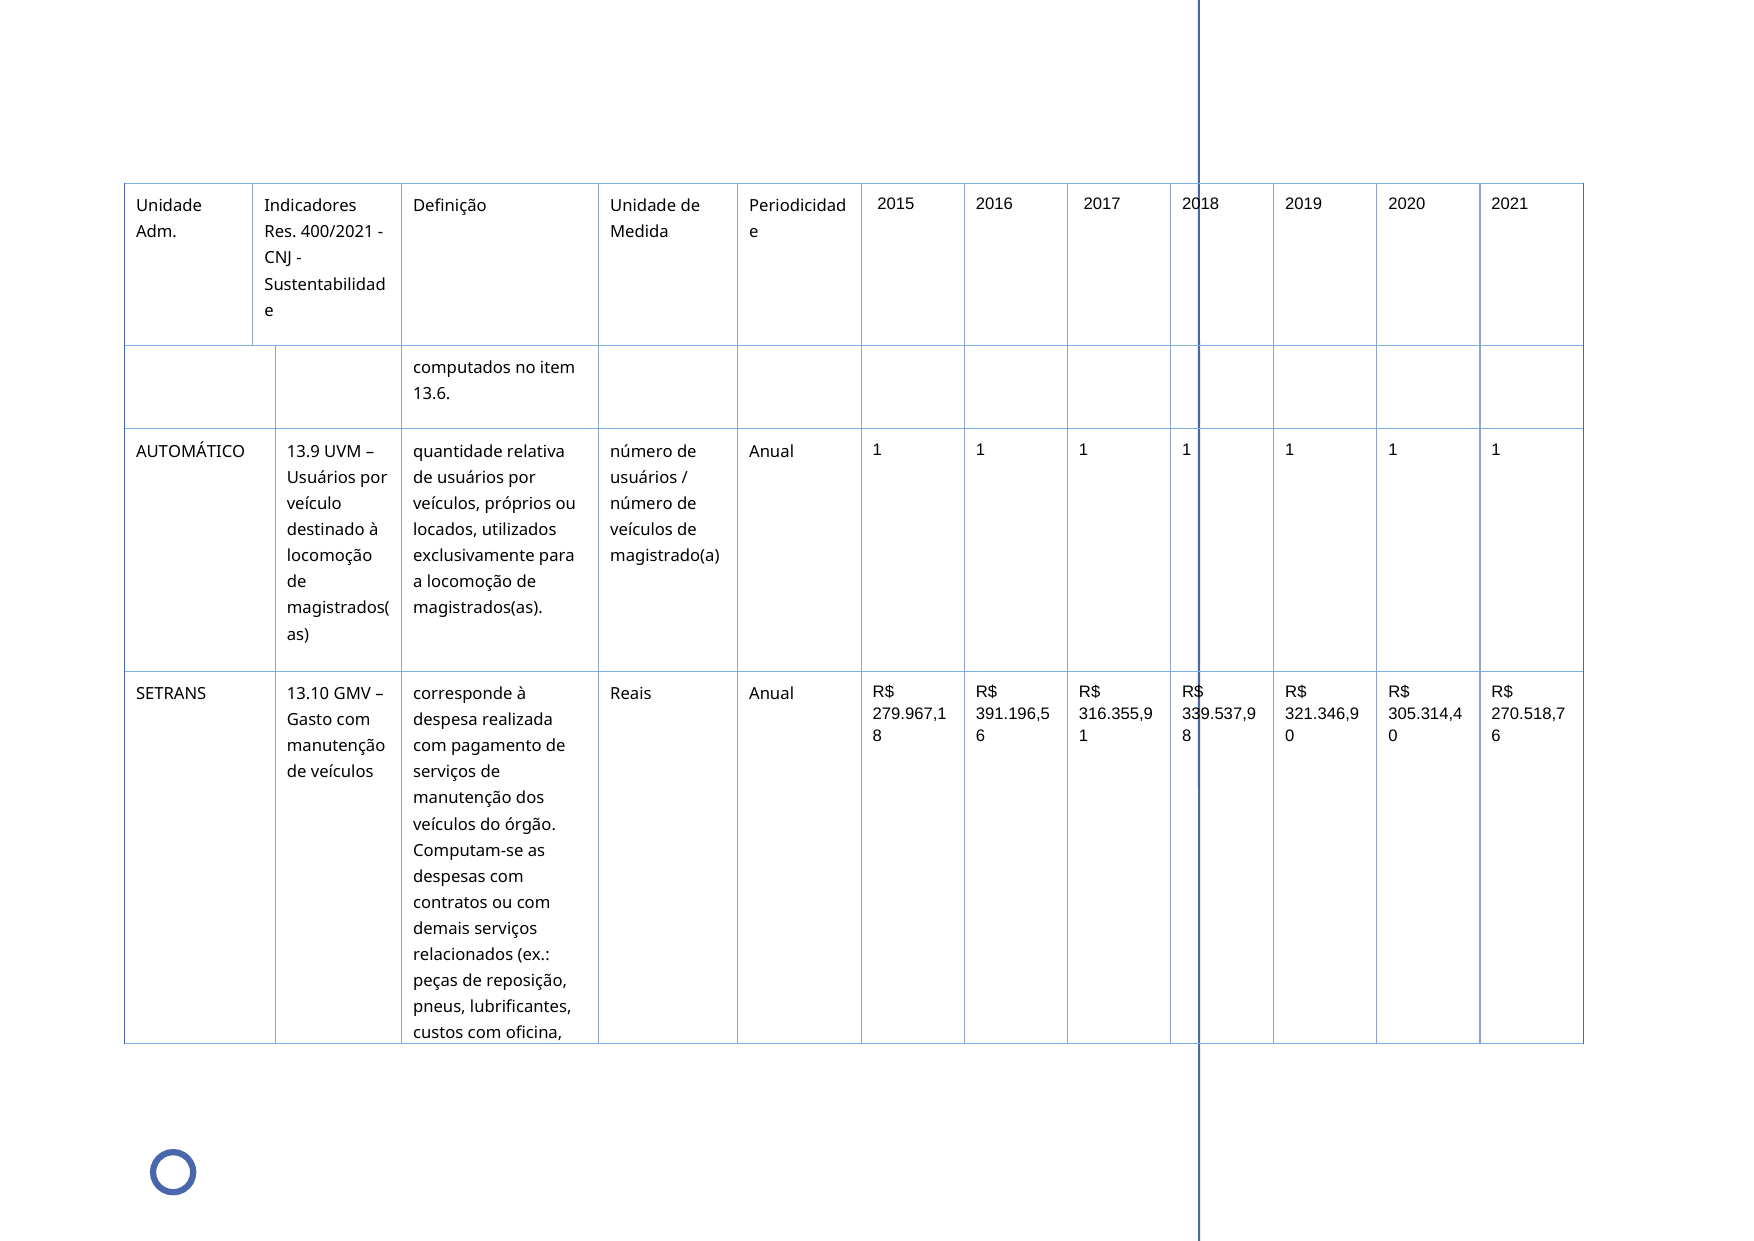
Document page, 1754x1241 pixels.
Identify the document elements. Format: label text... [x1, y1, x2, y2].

table_cell Anual [738, 429, 861, 671]
table_cell [1068, 346, 1170, 428]
table_cell 1 [1171, 429, 1273, 671]
table_cell [125, 346, 275, 428]
table_cell número de usuários / número de veículos de magistrado(a) [599, 429, 737, 671]
table_header 2016 [965, 184, 1067, 344]
table_header 2019 [1274, 184, 1376, 344]
table_header 2015 [862, 184, 964, 344]
table_cell R$ 270.518,76 [1481, 672, 1583, 1043]
table_cell [599, 346, 737, 428]
table_header 2018 [1171, 184, 1273, 344]
table_cell R$ 391.196,56 [965, 672, 1067, 1043]
table_cell quantidade relativa de usuários por veículos, próprios ou locados, utilizados exclusivamente para a locomoção de magistrados(as). [402, 429, 598, 671]
table_cell 1 [1481, 429, 1583, 671]
table_cell 13.10 GMV – Gasto com manutenção de veículos [276, 672, 401, 1043]
table_cell SETRANS [125, 672, 275, 1043]
table_cell 1 [1377, 429, 1479, 671]
table_cell [862, 346, 964, 428]
table_cell [1481, 346, 1583, 428]
table_cell 13.9 UVM – Usuários por veículo destinado à locomoção de magistrados(as) [276, 429, 401, 671]
table_cell R$ 321.346,90 [1274, 672, 1376, 1043]
table_cell R$ 316.355,91 [1068, 672, 1170, 1043]
table_header Indicadores Res. 400/2021 - CNJ - Sustentabilidade [253, 184, 401, 344]
table_cell [965, 346, 1067, 428]
table_header Periodicidade [738, 184, 861, 344]
table_cell Reais [599, 672, 737, 1043]
table_cell 1 [862, 429, 964, 671]
table_cell [1377, 346, 1479, 428]
table_cell [1171, 346, 1273, 428]
table_cell R$ 305.314,40 [1377, 672, 1479, 1043]
table_cell computados no item 13.6. [402, 346, 598, 428]
table_cell R$ 339.537,98 [1171, 672, 1273, 1043]
table_cell [1274, 346, 1376, 428]
table_header 2017 [1068, 184, 1170, 344]
table_cell 1 [1274, 429, 1376, 671]
table_cell R$ 279.967,18 [862, 672, 964, 1043]
table_header 2021 [1481, 184, 1583, 344]
table_header Unidade Adm. [125, 184, 252, 344]
table_cell AUTOMÁTICO [125, 429, 275, 671]
table_header Definição [402, 184, 598, 344]
table_header Unidade de Medida [599, 184, 737, 344]
table_cell [276, 346, 401, 428]
table_cell [738, 346, 861, 428]
table_cell 1 [1068, 429, 1170, 671]
table_cell corresponde à despesa realizada com pagamento de serviços de manutenção dos veículos do órgão. Computam-se as despesas com contratos ou com demais serviços relacionados (ex.: peças de reposição, pneus, lubrificantes, custos com oficina, [402, 672, 598, 1043]
table_header 2020 [1377, 184, 1479, 344]
table_cell Anual [738, 672, 861, 1043]
table_cell 1 [965, 429, 1067, 671]
